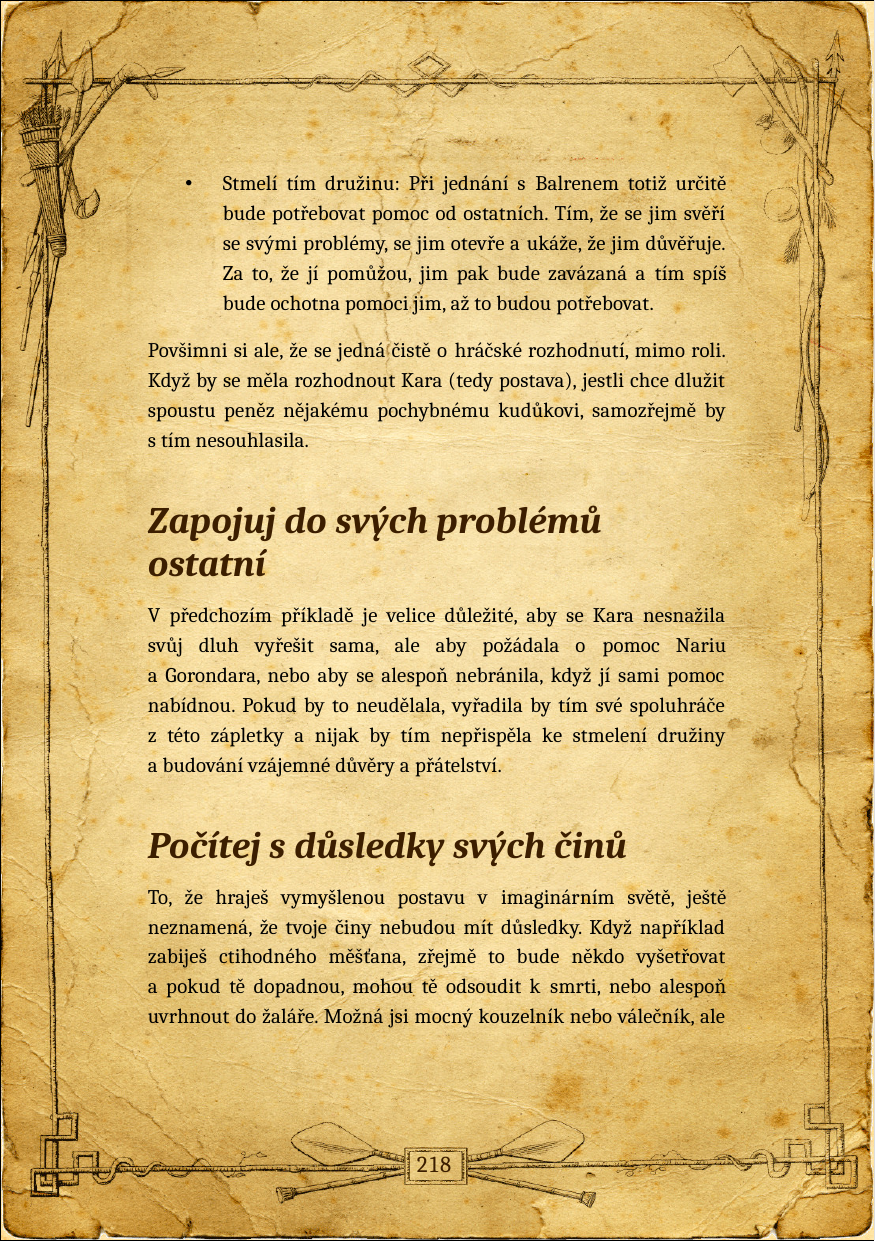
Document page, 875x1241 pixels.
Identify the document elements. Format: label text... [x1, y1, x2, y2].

list Stmelí tím družinu: Při jednání s⁠ Balrenem totiž určitě bude potřebovat pomoc od ostatních. Tím, že se jim svěří se svými problémy, se jim otevře a⁠ ukáže, že jim důvěřuje. Za to, že jí pomůžou, jim pak bude zavázaná a⁠ tím spíš bude ochotna pomoci jim, až to budou potřebovat. [185, 172, 726, 315]
text V⁠ předchozím příkladě je velice důležité, aby se Kara nesnažila svůj dluh vyřešit sama, ale aby požádala o⁠ pomoc Nariu a⁠ Gorondara, nebo aby se alespoň nebránila, když jí sami pomoc nabídnou. Pokud by to neudělala, vyřadila by tím své spoluhráče z⁠ této zápletky a⁠ nijak by tím nepřispěla ke stmelení družiny a⁠ budování vzájemné důvěry a⁠ přátelství. [148, 604, 726, 777]
picture [1, 1, 874, 1240]
subtitle Počítej s⁠ důsledky svých činů [148, 824, 726, 868]
text To, že hraješ vymyšlenou postavu v⁠ imaginárním světě, ještě neznamená, že tvoje činy nebudou mít důsledky. Když například zabiješ ctihodného měšťana, zřejmě to bude někdo vyšetřovat a⁠ pokud tě dopadnou, mohou tě odsoudit k⁠ smrti, nebo alespoň uvrhnout do žaláře. Možná jsi mocný kouzelník nebo válečník, ale [148, 885, 726, 1029]
subtitle Zapojuj do svých problémů ostatní [148, 500, 726, 586]
text Povšimni si ale, že se jedná čistě o⁠ hráčské rozhodnutí, mimo roli. Když by se měla rozhodnout Kara (tedy postava), jestli chce dlužit spoustu peněz nějakému pochybnému kudůkovi, samozřejmě by s⁠ tím nesouhlasila. [148, 339, 726, 453]
